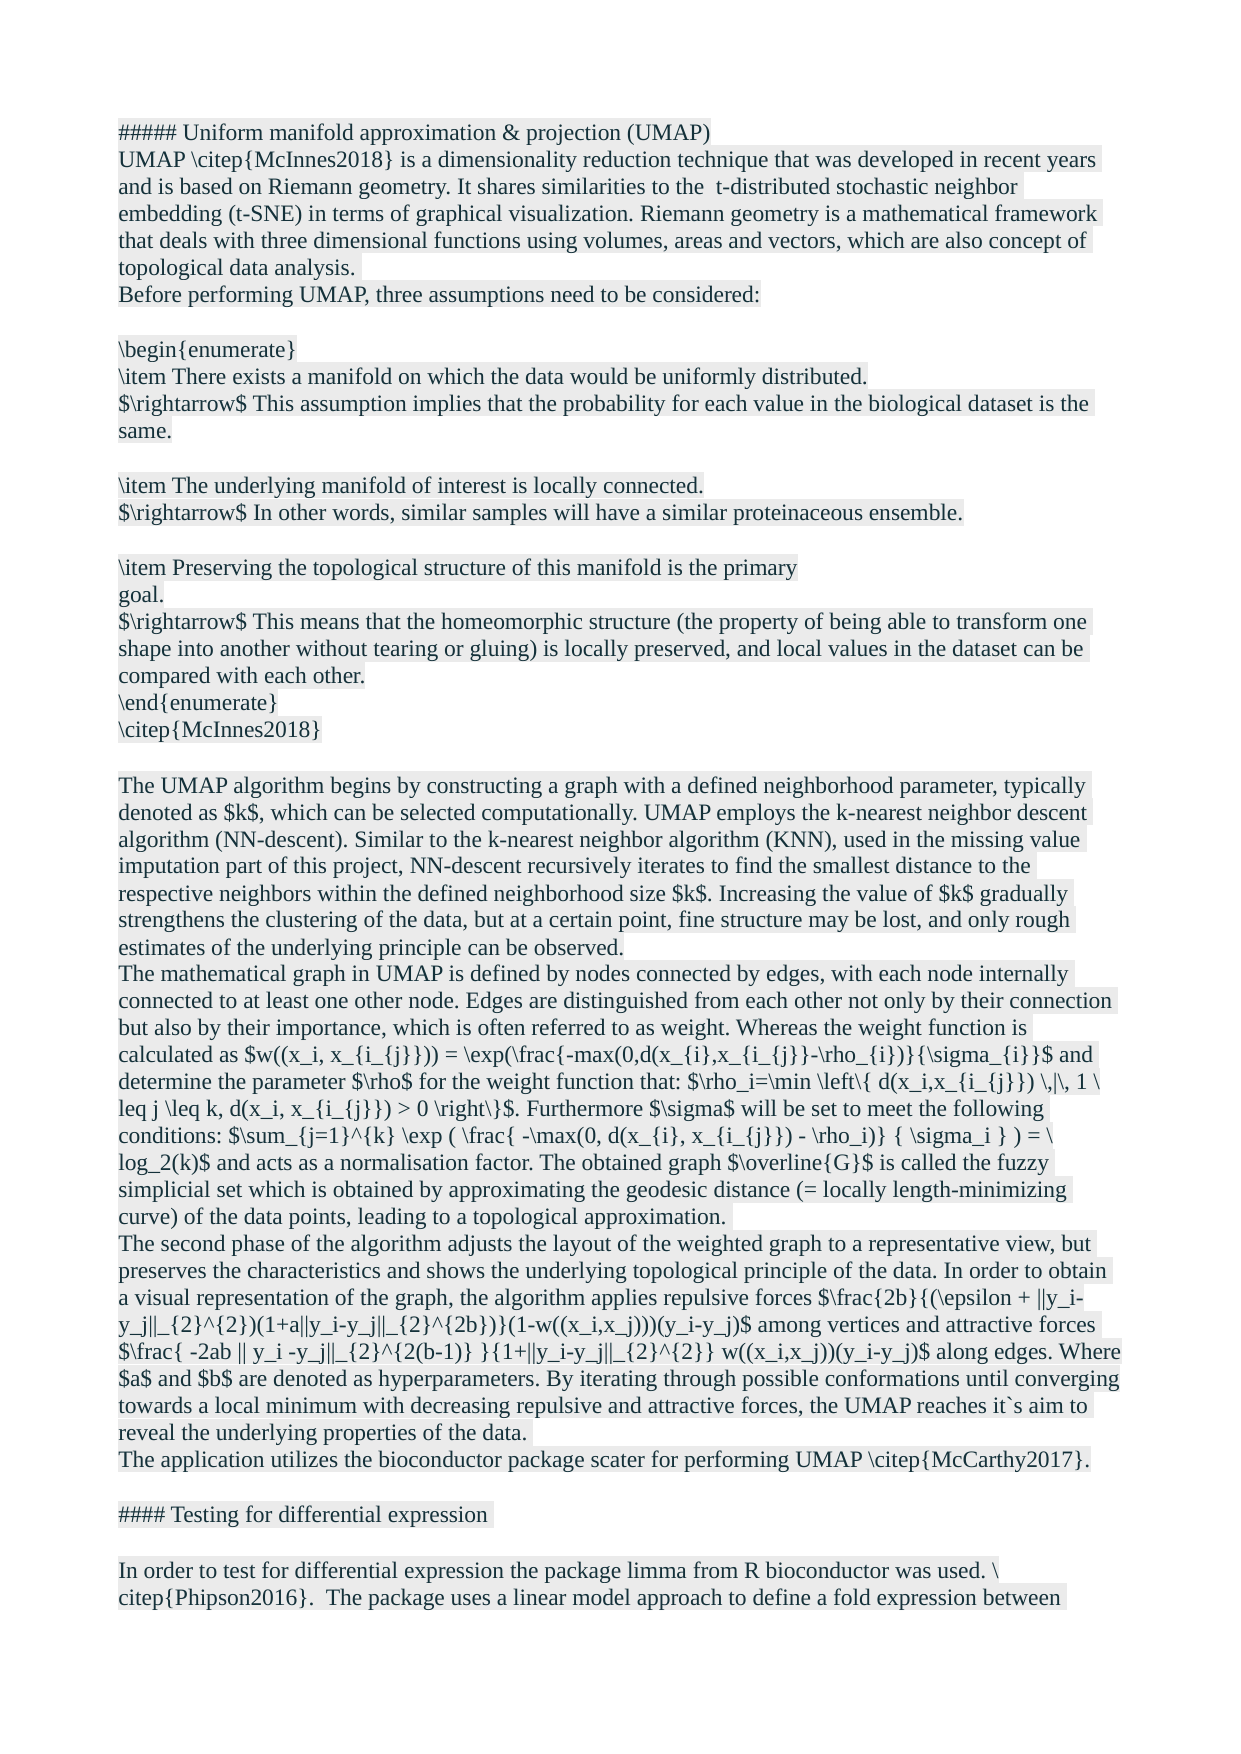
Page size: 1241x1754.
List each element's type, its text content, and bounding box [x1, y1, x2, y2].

text In order to test for differential expression the package limma from R bioconductor was used. \citep{Phipson2016}. The package uses a linear model approach to define a fold expression between [118, 1556, 1122, 1610]
text $\frac{ -2ab || y_i -y_j||_{2}^{2(b-1)} }{1+||y_i-y_j||_{2}^{2}} w((x_i,x_j))(y_i-y_j)$ along edges. Where $a$ and $b$ are denoted as hyperparameters. By iterating through possible conformations until converging towards a local minimum with decreasing repulsive and attractive forces, the UMAP reaches it`s aim to reveal the underlying properties of the data. [118, 1338, 1122, 1446]
text \citep{McInnes2018} [118, 716, 1122, 743]
text #### Testing for differential expression [118, 1501, 1122, 1528]
text \begin{enumerate} [118, 335, 1122, 362]
text $\rightarrow$ This means that the homeomorphic structure (the property of being able to transform one shape into another without tearing or gluing) is locally preserved, and local values in the dataset can be compared with each other. [118, 608, 1122, 689]
text $\rightarrow$ In other words, similar samples will have a similar proteinaceous ensemble. [118, 498, 1122, 526]
text ##### Uniform manifold approximation & projection (UMAP) [118, 118, 1122, 145]
text \item Preserving the topological structure of this manifold is the primary [118, 554, 1122, 581]
text The second phase of the algorithm adjusts the layout of the weighted graph to a representative view, but preserves the characteristics and shows the underlying topological principle of the data. In order to obtain a visual representation of the graph, the algorithm applies repulsive forces $\frac{2b}{(\epsilon + ||y_i-y_j||_{2}^{2})(1+a||y_i-y_j||_{2}^{2b})}(1-w((x_i,x_j)))(y_i-y_j)$ among vertices and attractive forces [118, 1230, 1122, 1338]
text Before performing UMAP, three assumptions need to be considered: [118, 280, 1122, 307]
text The UMAP algorithm begins by constructing a graph with a defined neighborhood parameter, typically denoted as $k$, which can be selected computationally. UMAP employs the k-nearest neighbor descent algorithm (NN-descent). Similar to the k-nearest neighbor algorithm (KNN), used in the missing value imputation part of this project, NN-descent recursively iterates to find the smallest distance to the respective neighbors within the defined neighborhood size $k$. Increasing the value of $k$ gradually strengthens the clustering of the data, but at a certain point, fine structure may be lost, and only rough estimates of the underlying principle can be observed. [118, 771, 1122, 960]
text UMAP \citep{McInnes2018} is a dimensionality reduction technique that was developed in recent years and is based on Riemann geometry. It shares similarities to the t-distributed stochastic neighbor embedding (t-SNE) in terms of graphical visualization. Riemann geometry is a mathematical framework that deals with three dimensional functions using volumes, areas and vectors, which are also concept of topological data analysis. [118, 145, 1122, 280]
text \item The underlying manifold of interest is locally connected. [118, 472, 1122, 498]
text \item There exists a manifold on which the data would be uniformly distributed. [118, 362, 1122, 389]
text \end{enumerate} [118, 689, 1122, 716]
text The application utilizes the bioconductor package scater for performing UMAP \citep{McCarthy2017}. [118, 1446, 1122, 1472]
text $\rightarrow$ This assumption implies that the probability for each value in the biological dataset is the same. [118, 389, 1122, 443]
text goal. [118, 581, 1122, 608]
text The mathematical graph in UMAP is defined by nodes connected by edges, with each node internally connected to at least one other node. Edges are distinguished from each other not only by their connection but also by their importance, which is often referred to as weight. Whereas the weight function is calculated as $w((x_i, x_{i_{j}})) = \exp(\frac{-max(0,d(x_{i},x_{i_{j}}-\rho_{i})}{\sigma_{i}}$ and determine the parameter $\rho$ for the weight function that: $\rho_i=\min \left\{ d(x_i,x_{i_{j}}) \,|\, 1 \leq j \leq k, d(x_i, x_{i_{j}}) > 0 \right\}$. Furthermore $\sigma$ will be set to meet the following conditions: $\sum_{j=1}^{k} \exp ( \frac{ -\max(0, d(x_{i}, x_{i_{j}}) - \rho_i)} { \sigma_i } ) = \log_2(k)$ and acts as a normalisation factor. The obtained graph $\overline{G}$ is called the fuzzy simplicial set which is obtained by approximating the geodesic distance (= locally length-minimizing curve) of the data points, leading to a topological approximation. [118, 960, 1122, 1230]
